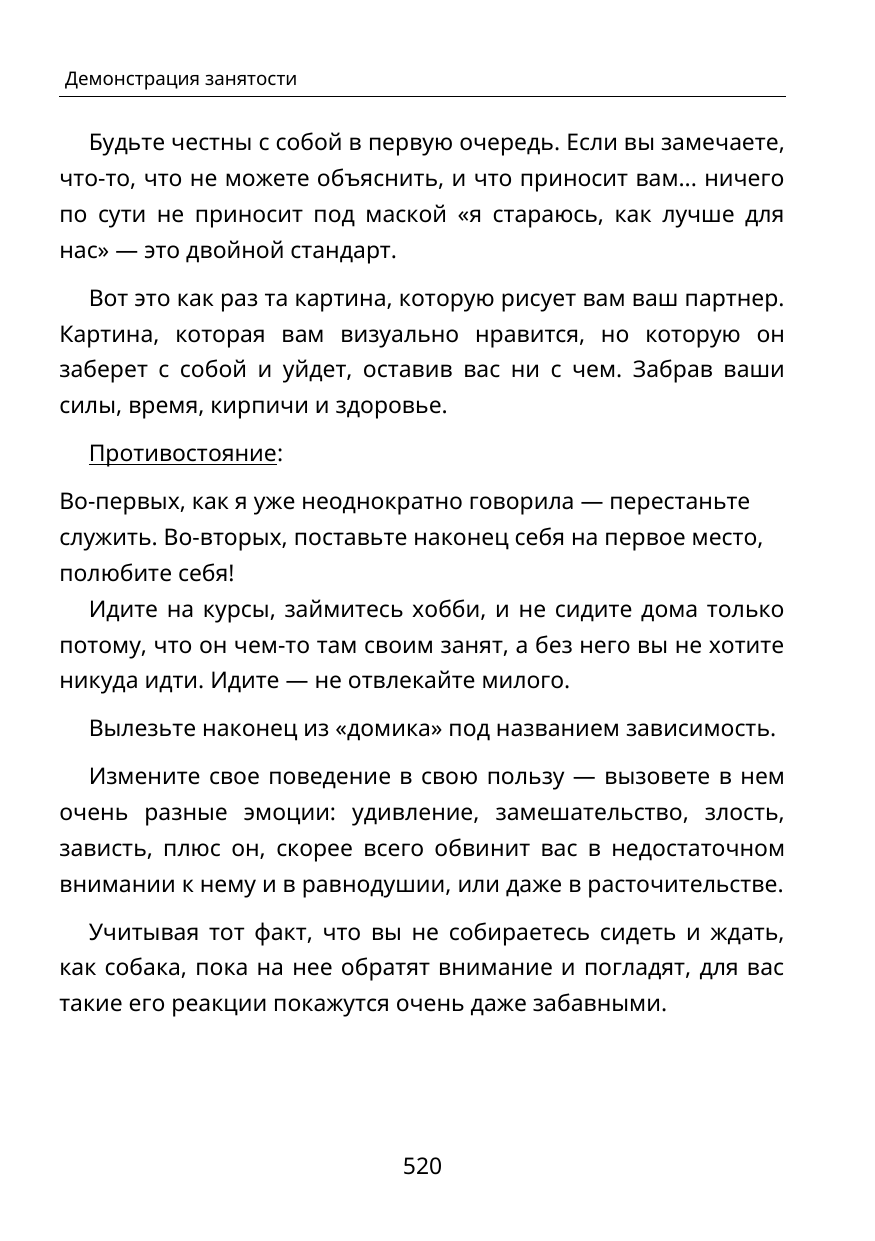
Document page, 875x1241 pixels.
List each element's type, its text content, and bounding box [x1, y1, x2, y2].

text Измените свое поведение в свою пользу — вызовете в нем очень разные эмоции: удивление, замешательство, злость, зависть, плюс он, скорее всего обвинит вас в недостаточном внимании к нему и в равнодушии, или даже в расточительстве. [59, 760, 786, 899]
text Противостояние: [59, 437, 786, 468]
text Вот это как раз та картина, которую рисует вам ваш партнер. Картина, которая вам визуально нравится, но которую он заберет с собой и уйдет, оставив вас ни с чем. Забрав ваши силы, время, кирпичи и здоровье. [59, 282, 786, 421]
text Идите на курсы, займитесь хобби, и не сидите дома только потому, что он чем-то там своим занят, а без него вы не хотите никуда идти. Идите — не отвлекайте милого. [59, 593, 786, 696]
text Будьте честны с собой в первую очередь. Если вы замечаете, что-то, что не можете объяснить, и что приносит вам... ничего по сути не приносит под маской «я стараюсь, как лучше для нас» — это двойной стандарт. [59, 126, 786, 265]
text Учитывая тот факт, что вы не собираетесь сидеть и ждать, как собака, пока на нее обратят внимание и погладят, для вас такие его реакции покажутся очень даже забавными. [59, 915, 786, 1018]
text Во-первых, как я уже неоднократно говорила — перестаньте служить. Во-вторых, поставьте наконец себя на первое место, полюбите себя! [59, 485, 786, 588]
text Вылезьте наконец из «домика» под названием зависимость. [59, 712, 786, 743]
